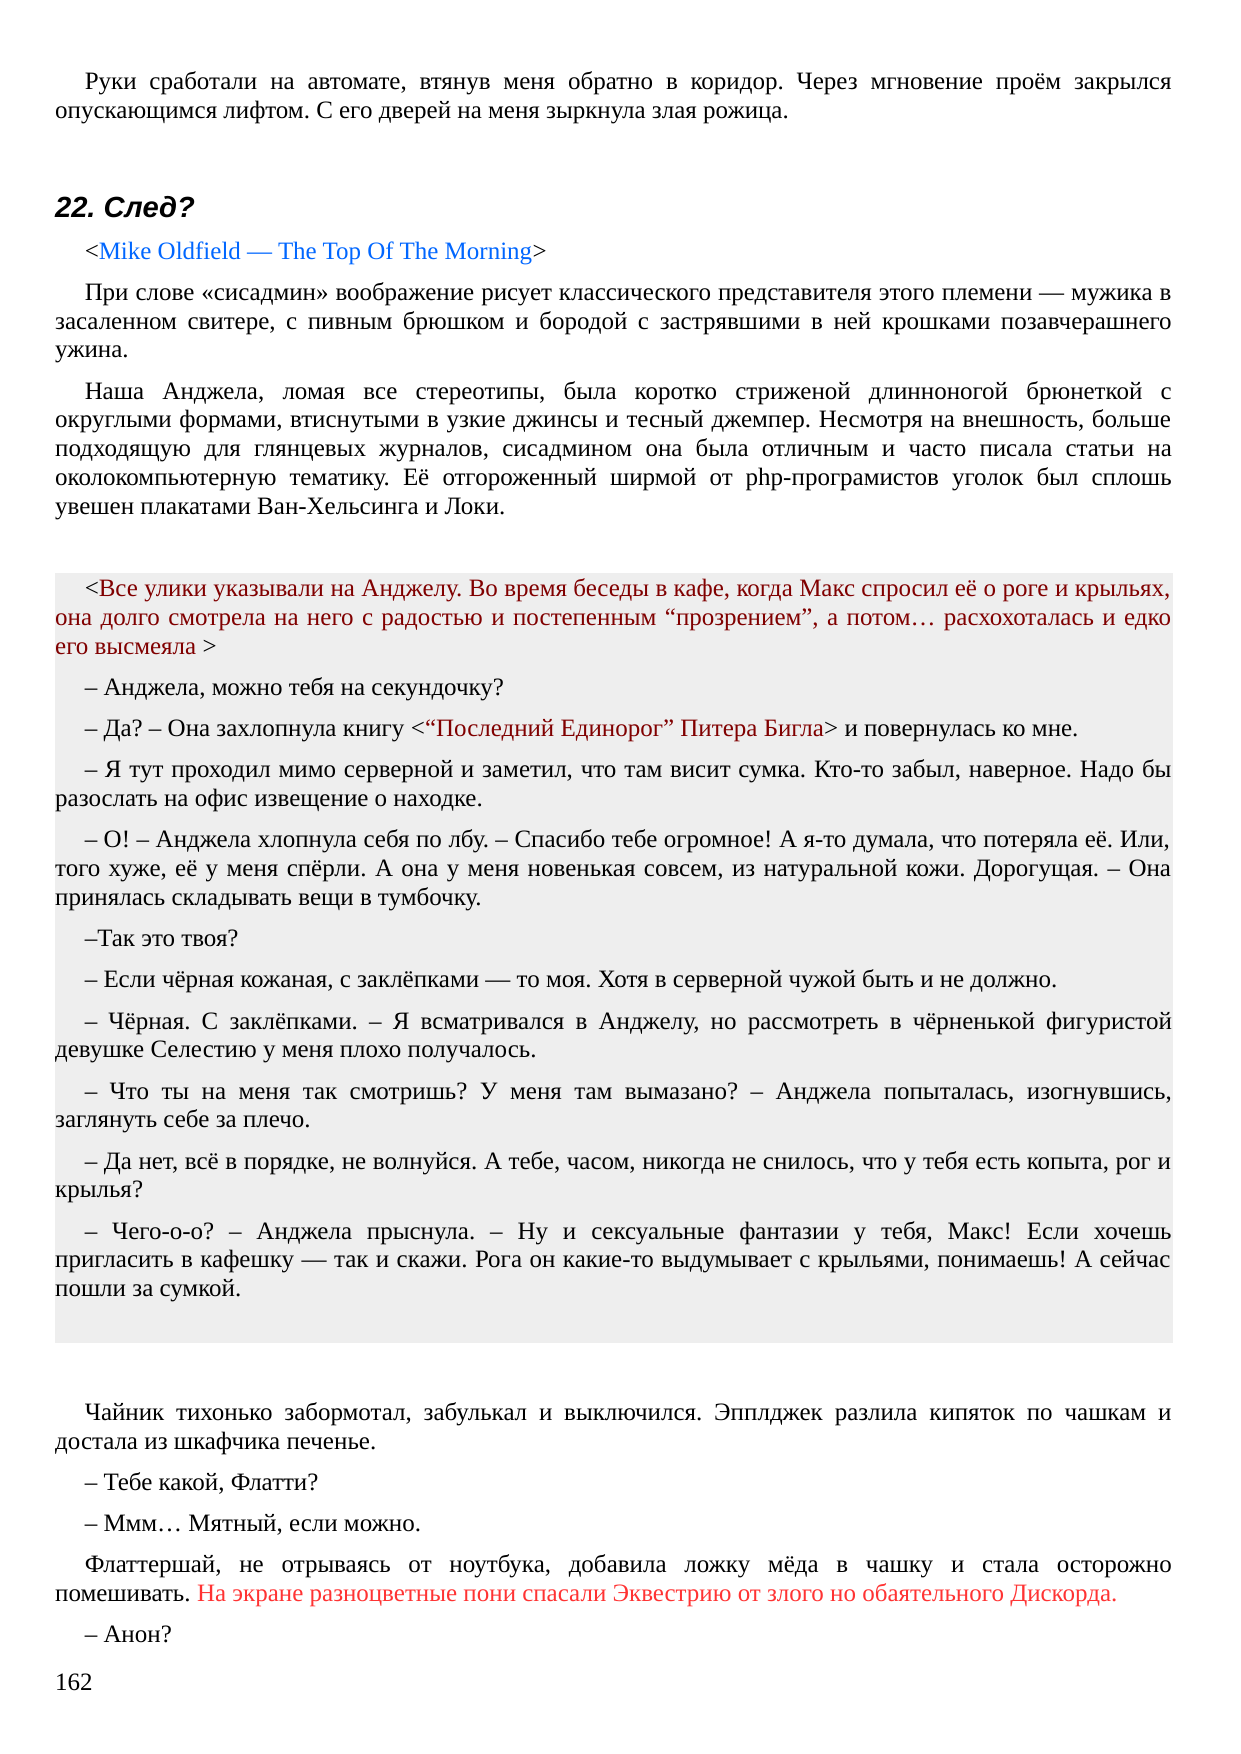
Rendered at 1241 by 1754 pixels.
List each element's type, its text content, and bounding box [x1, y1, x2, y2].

text – Что ты на меня так смотришь? У меня там вымазано? – Анджела попыталась, изогнувшись, заглянуть себе за плечо. [55, 1076, 1173, 1133]
text – Чего-о-о? – Анджела прыснула. – Ну и сексуальные фантазии у тебя, Макс! Если хочешь пригласить в кафешку — так и скажи. Рога он какие-то выдумывает с крыльями, понимаешь! А сейчас пошли за сумкой. [55, 1216, 1173, 1302]
text – Анон? [55, 1619, 1173, 1648]
text – Анджела, можно тебя на секундочку? [55, 672, 1173, 701]
text – Да? – Она захлопнула книгу <“Последний Единорог” Питера Бигла> и повернулась ко мне. [55, 713, 1173, 742]
subtitle 22. След? [55, 190, 1173, 223]
text – Да нет, всё в порядке, не волнуйся. А тебе, часом, никогда не снилось, что у тебя есть копыта, рог и крылья? [55, 1146, 1173, 1203]
text Флаттершай, не отрываясь от ноутбука, добавила ложку мёда в чашку и стала осторожно помешивать. На экране разноцветные пони спасали Эквестрию от злого но обаятельного Дискорда. [55, 1549, 1173, 1607]
text – Я тут проходил мимо серверной и заметил, что там висит сумка. Кто-то забыл, наверное. Надо бы разослать на офис извещение о находке. [55, 754, 1173, 812]
text При слове «сисадмин» воображение рисует классического представителя этого племени — мужика в засаленном свитере, с пивным брюшком и бородой с застрявшими в ней крошками позавчерашнего ужина. [55, 277, 1173, 363]
text Наша Анджела, ломая все стереотипы, была коротко стриженой длинноногой брюнеткой с округлыми формами, втиснутыми в узкие джинсы и тесный джемпер. Несмотря на внешность, больше подходящую для глянцевых журналов, сисадмином она была отличным и часто писала статьи на околокомпьютерную тематику. Её отгороженный ширмой от php-програмистов уголок был сплошь увешен плакатами Ван-Хельсинга и Локи. [55, 376, 1173, 519]
text – О! – Анджела хлопнула себя по лбу. – Спасибо тебе огромное! А я-то думала, что потеряла её. Или, того хуже, её у меня спёрли. А она у меня новенькая совсем, из натуральной кожи. Дорогущая. – Она принялась складывать вещи в тумбочку. [55, 824, 1173, 911]
text <Все улики указывали на Анджелу. Во время беседы в кафе, когда Макс спросил её о роге и крыльях, она долго смотрела на него с радостью и постепенным “прозрением”, а потом… расхохоталась и едко его высмеяла > [55, 573, 1173, 659]
text – Чёрная. С заклёпками. – Я всматривался в Анджелу, но рассмотреть в чёрненькой фигуристой девушке Селестию у меня плохо получалось. [55, 1006, 1173, 1063]
text –Так это твоя? [55, 923, 1173, 952]
text <Mike Oldfield — The Top Of The Morning> [55, 236, 1173, 264]
text – Тебе какой, Флатти? [55, 1467, 1173, 1496]
text Руки сработали на автомате, втянув меня обратно в коридор. Через мгновение проём закрылся опускающимся лифтом. С его дверей на меня зыркнула злая рожица. [55, 66, 1173, 123]
text Чайник тихонько забормотал, забулькал и выключился. Эпплджек разлила кипяток по чашкам и достала из шкафчика печенье. [55, 1397, 1173, 1454]
text – Если чёрная кожаная, с заклёпками — то моя. Хотя в серверной чужой быть и не должно. [55, 964, 1173, 993]
text – Ммм… Мятный, если можно. [55, 1508, 1173, 1537]
